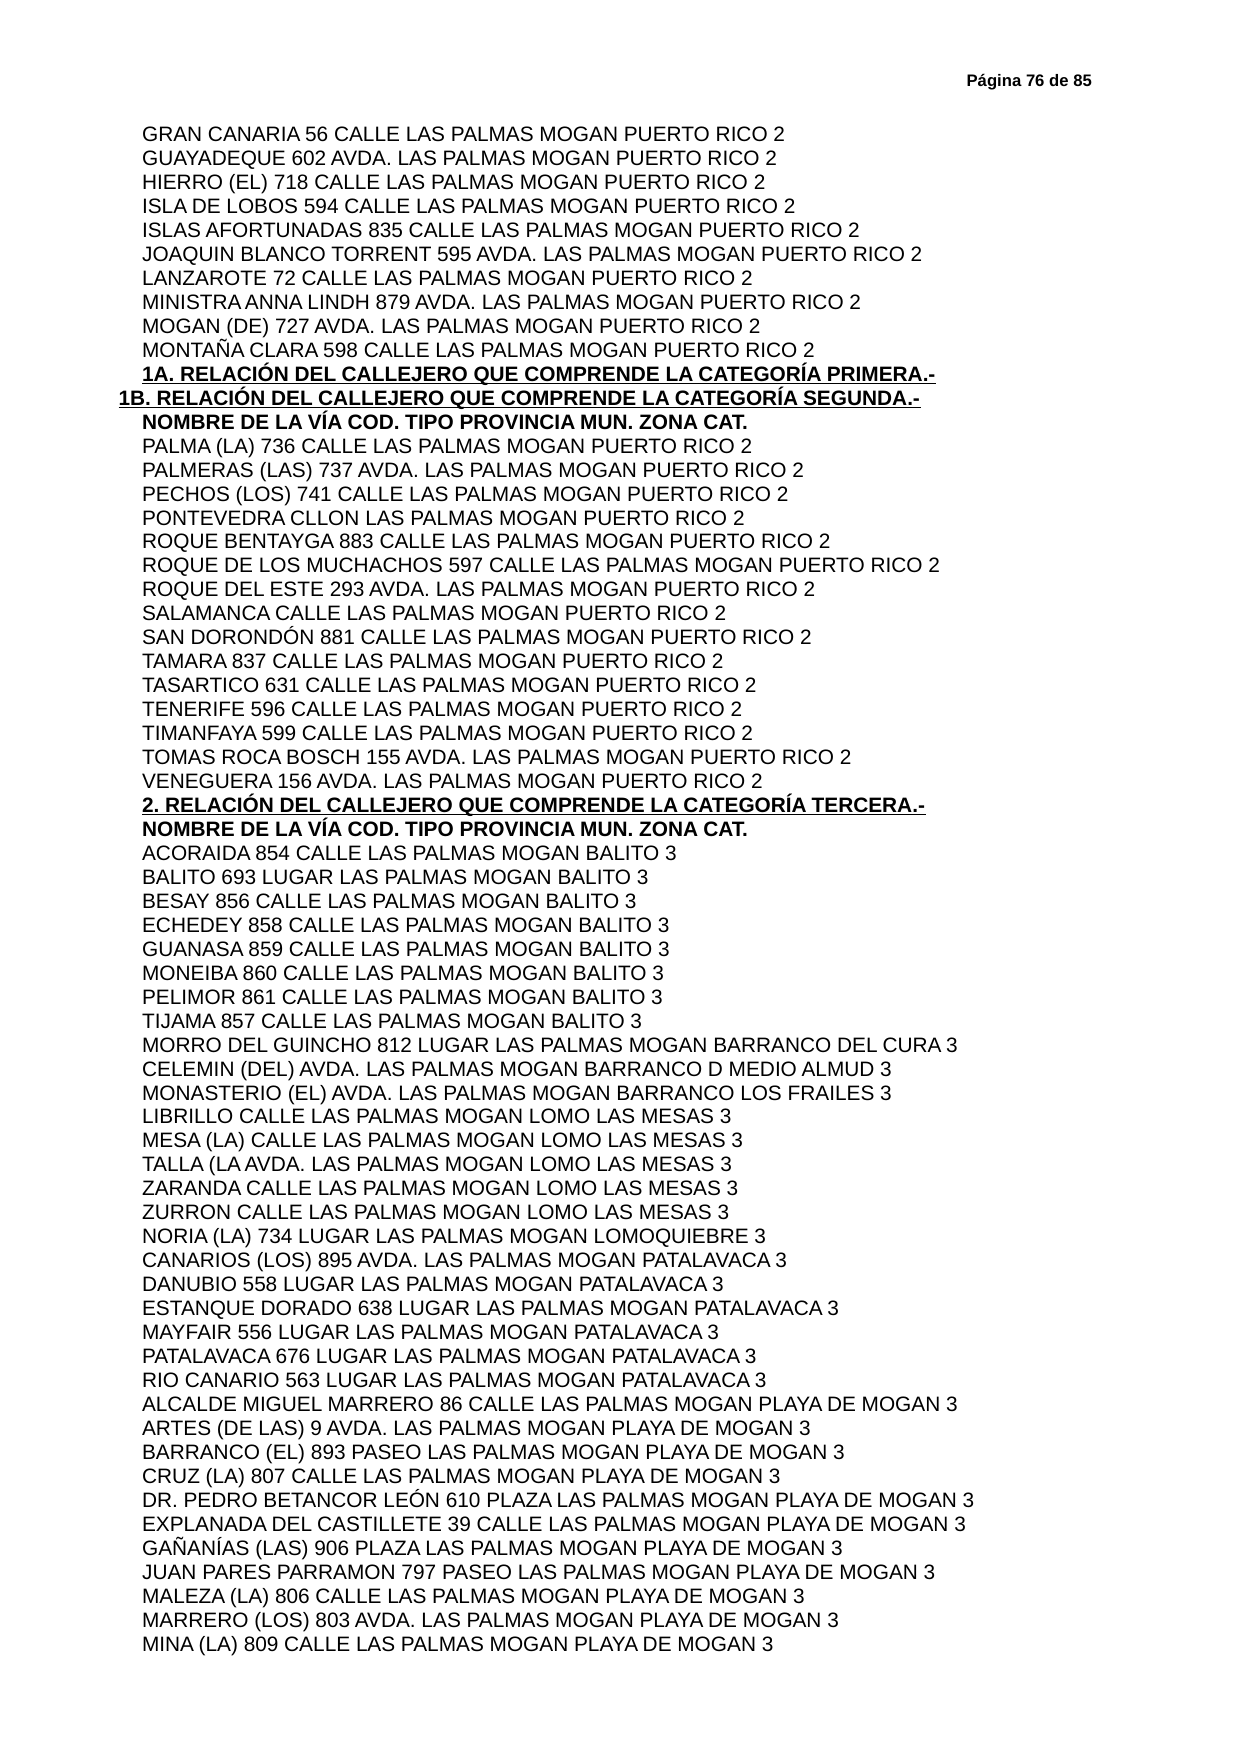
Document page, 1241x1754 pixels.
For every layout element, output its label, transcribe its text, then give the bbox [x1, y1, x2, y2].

text NOMBRE DE LA VÍA COD. TIPO PROVINCIA MUN. ZONA CAT. [142, 817, 1081, 841]
text MINISTRA ANNA LINDH 879 AVDA. LAS PALMAS MOGAN PUERTO RICO 2 [142, 290, 1081, 314]
text GUAYADEQUE 602 AVDA. LAS PALMAS MOGAN PUERTO RICO 2 [142, 146, 1081, 170]
text ISLA DE LOBOS 594 CALLE LAS PALMAS MOGAN PUERTO RICO 2 [142, 194, 1081, 218]
text ARTES (DE LAS) 9 AVDA. LAS PALMAS MOGAN PLAYA DE MOGAN 3 [142, 1416, 1081, 1440]
text GUANASA 859 CALLE LAS PALMAS MOGAN BALITO 3 [142, 937, 1081, 961]
text ACORAIDA 854 CALLE LAS PALMAS MOGAN BALITO 3 [142, 841, 1081, 865]
text MALEZA (LA) 806 CALLE LAS PALMAS MOGAN PLAYA DE MOGAN 3 [142, 1583, 1081, 1607]
text PALMERAS (LAS) 737 AVDA. LAS PALMAS MOGAN PUERTO RICO 2 [142, 457, 1081, 481]
text ROQUE DEL ESTE 293 AVDA. LAS PALMAS MOGAN PUERTO RICO 2 [142, 577, 1081, 601]
text MONTAÑA CLARA 598 CALLE LAS PALMAS MOGAN PUERTO RICO 2 [142, 338, 1081, 362]
text NORIA (LA) 734 LUGAR LAS PALMAS MOGAN LOMOQUIEBRE 3 [142, 1224, 1081, 1248]
text BESAY 856 CALLE LAS PALMAS MOGAN BALITO 3 [142, 889, 1081, 913]
text DR. PEDRO BETANCOR LEÓN 610 PLAZA LAS PALMAS MOGAN PLAYA DE MOGAN 3 [142, 1488, 1081, 1512]
text NOMBRE DE LA VÍA COD. TIPO PROVINCIA MUN. ZONA CAT. [142, 409, 1081, 433]
text RIO CANARIO 563 LUGAR LAS PALMAS MOGAN PATALAVACA 3 [142, 1368, 1081, 1392]
text LIBRILLO CALLE LAS PALMAS MOGAN LOMO LAS MESAS 3 [142, 1104, 1081, 1128]
text TIJAMA 857 CALLE LAS PALMAS MOGAN BALITO 3 [142, 1008, 1081, 1032]
text 2. RELACIÓN DEL CALLEJERO QUE COMPRENDE LA CATEGORÍA TERCERA.- [142, 793, 1081, 817]
text CRUZ (LA) 807 CALLE LAS PALMAS MOGAN PLAYA DE MOGAN 3 [142, 1464, 1081, 1488]
text PONTEVEDRA CLLON LAS PALMAS MOGAN PUERTO RICO 2 [142, 505, 1081, 529]
text LANZAROTE 72 CALLE LAS PALMAS MOGAN PUERTO RICO 2 [142, 266, 1081, 290]
text ECHEDEY 858 CALLE LAS PALMAS MOGAN BALITO 3 [142, 913, 1081, 937]
text DANUBIO 558 LUGAR LAS PALMAS MOGAN PATALAVACA 3 [142, 1272, 1081, 1296]
text TAMARA 837 CALLE LAS PALMAS MOGAN PUERTO RICO 2 [142, 649, 1081, 673]
text JUAN PARES PARRAMON 797 PASEO LAS PALMAS MOGAN PLAYA DE MOGAN 3 [142, 1559, 1081, 1583]
text PATALAVACA 676 LUGAR LAS PALMAS MOGAN PATALAVACA 3 [142, 1344, 1081, 1368]
text TALLA (LA AVDA. LAS PALMAS MOGAN LOMO LAS MESAS 3 [142, 1152, 1081, 1176]
text TENERIFE 596 CALLE LAS PALMAS MOGAN PUERTO RICO 2 [142, 697, 1081, 721]
text BALITO 693 LUGAR LAS PALMAS MOGAN BALITO 3 [142, 865, 1081, 889]
text MARRERO (LOS) 803 AVDA. LAS PALMAS MOGAN PLAYA DE MOGAN 3 [142, 1607, 1081, 1631]
text JOAQUIN BLANCO TORRENT 595 AVDA. LAS PALMAS MOGAN PUERTO RICO 2 [142, 242, 1081, 266]
text GRAN CANARIA 56 CALLE LAS PALMAS MOGAN PUERTO RICO 2 [142, 122, 1081, 146]
text TASARTICO 631 CALLE LAS PALMAS MOGAN PUERTO RICO 2 [142, 673, 1081, 697]
text MAYFAIR 556 LUGAR LAS PALMAS MOGAN PATALAVACA 3 [142, 1320, 1081, 1344]
text 1B. RELACIÓN DEL CALLEJERO QUE COMPRENDE LA CATEGORÍA SEGUNDA.- [118, 386, 1092, 409]
text MONEIBA 860 CALLE LAS PALMAS MOGAN BALITO 3 [142, 961, 1081, 984]
text MINA (LA) 809 CALLE LAS PALMAS MOGAN PLAYA DE MOGAN 3 [142, 1631, 1081, 1655]
text EXPLANADA DEL CASTILLETE 39 CALLE LAS PALMAS MOGAN PLAYA DE MOGAN 3 [142, 1512, 1081, 1536]
text ZARANDA CALLE LAS PALMAS MOGAN LOMO LAS MESAS 3 [142, 1176, 1081, 1200]
text ISLAS AFORTUNADAS 835 CALLE LAS PALMAS MOGAN PUERTO RICO 2 [142, 218, 1081, 242]
text VENEGUERA 156 AVDA. LAS PALMAS MOGAN PUERTO RICO 2 [142, 769, 1081, 793]
text TIMANFAYA 599 CALLE LAS PALMAS MOGAN PUERTO RICO 2 [142, 721, 1081, 745]
text CANARIOS (LOS) 895 AVDA. LAS PALMAS MOGAN PATALAVACA 3 [142, 1248, 1081, 1272]
text MONASTERIO (EL) AVDA. LAS PALMAS MOGAN BARRANCO LOS FRAILES 3 [142, 1080, 1081, 1104]
text MESA (LA) CALLE LAS PALMAS MOGAN LOMO LAS MESAS 3 [142, 1128, 1081, 1152]
text ROQUE DE LOS MUCHACHOS 597 CALLE LAS PALMAS MOGAN PUERTO RICO 2 [142, 553, 1081, 577]
text PELIMOR 861 CALLE LAS PALMAS MOGAN BALITO 3 [142, 984, 1081, 1008]
text ALCALDE MIGUEL MARRERO 86 CALLE LAS PALMAS MOGAN PLAYA DE MOGAN 3 [142, 1392, 1081, 1416]
text CELEMIN (DEL) AVDA. LAS PALMAS MOGAN BARRANCO D MEDIO ALMUD 3 [142, 1056, 1081, 1080]
text GAÑANÍAS (LAS) 906 PLAZA LAS PALMAS MOGAN PLAYA DE MOGAN 3 [142, 1536, 1081, 1559]
text ZURRON CALLE LAS PALMAS MOGAN LOMO LAS MESAS 3 [142, 1200, 1081, 1224]
text SAN DORONDÓN 881 CALLE LAS PALMAS MOGAN PUERTO RICO 2 [142, 625, 1081, 649]
text PECHOS (LOS) 741 CALLE LAS PALMAS MOGAN PUERTO RICO 2 [142, 481, 1081, 505]
text ESTANQUE DORADO 638 LUGAR LAS PALMAS MOGAN PATALAVACA 3 [142, 1296, 1081, 1320]
text 1A. RELACIÓN DEL CALLEJERO QUE COMPRENDE LA CATEGORÍA PRIMERA.- [142, 362, 1081, 386]
text HIERRO (EL) 718 CALLE LAS PALMAS MOGAN PUERTO RICO 2 [142, 170, 1081, 194]
text SALAMANCA CALLE LAS PALMAS MOGAN PUERTO RICO 2 [142, 601, 1081, 625]
text ROQUE BENTAYGA 883 CALLE LAS PALMAS MOGAN PUERTO RICO 2 [142, 529, 1081, 553]
text MORRO DEL GUINCHO 812 LUGAR LAS PALMAS MOGAN BARRANCO DEL CURA 3 [142, 1032, 1081, 1056]
text BARRANCO (EL) 893 PASEO LAS PALMAS MOGAN PLAYA DE MOGAN 3 [142, 1440, 1081, 1464]
text TOMAS ROCA BOSCH 155 AVDA. LAS PALMAS MOGAN PUERTO RICO 2 [142, 745, 1081, 769]
text MOGAN (DE) 727 AVDA. LAS PALMAS MOGAN PUERTO RICO 2 [142, 314, 1081, 338]
text PALMA (LA) 736 CALLE LAS PALMAS MOGAN PUERTO RICO 2 [142, 433, 1081, 457]
